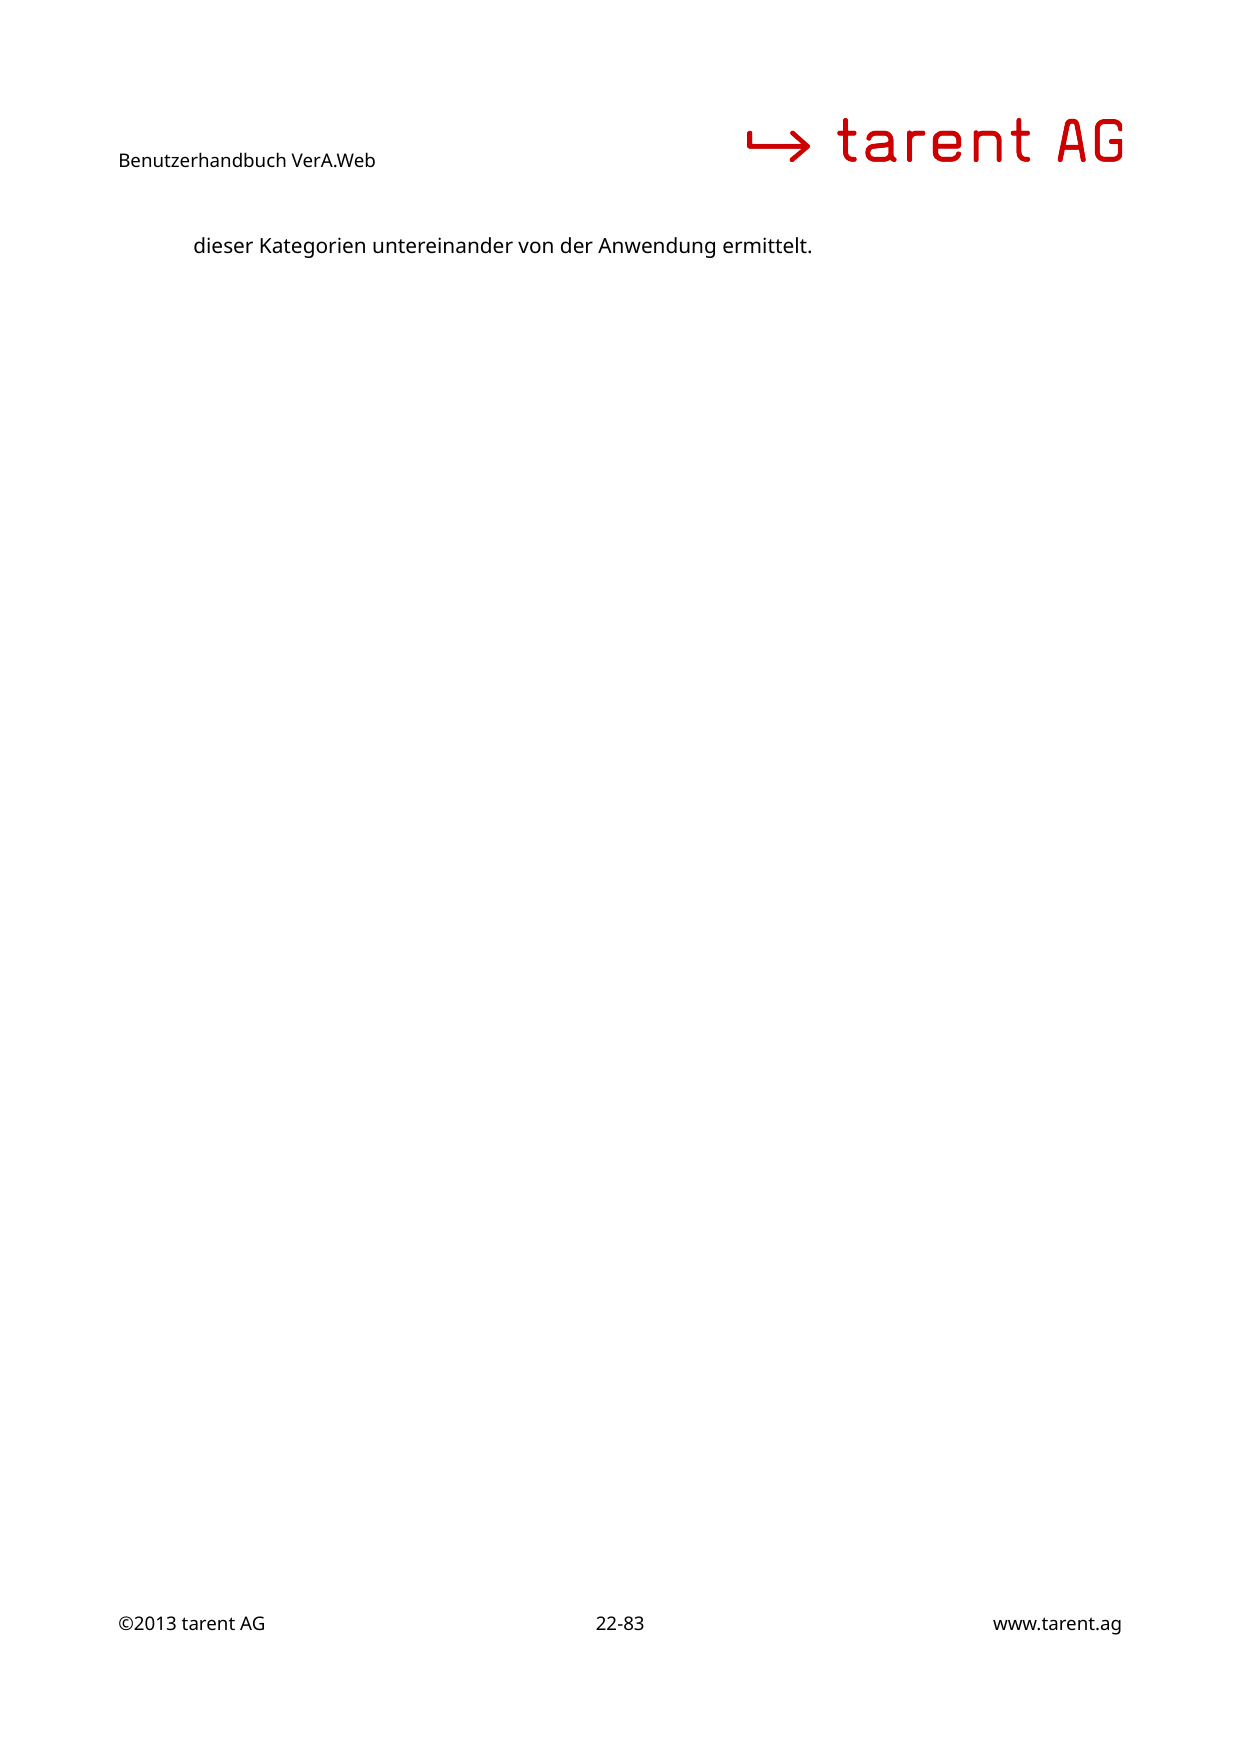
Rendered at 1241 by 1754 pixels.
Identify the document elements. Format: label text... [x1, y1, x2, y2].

list dieser Kategorien untereinander von der Anwendung ermittelt. [156, 232, 1122, 260]
picture [747, 118, 1123, 162]
